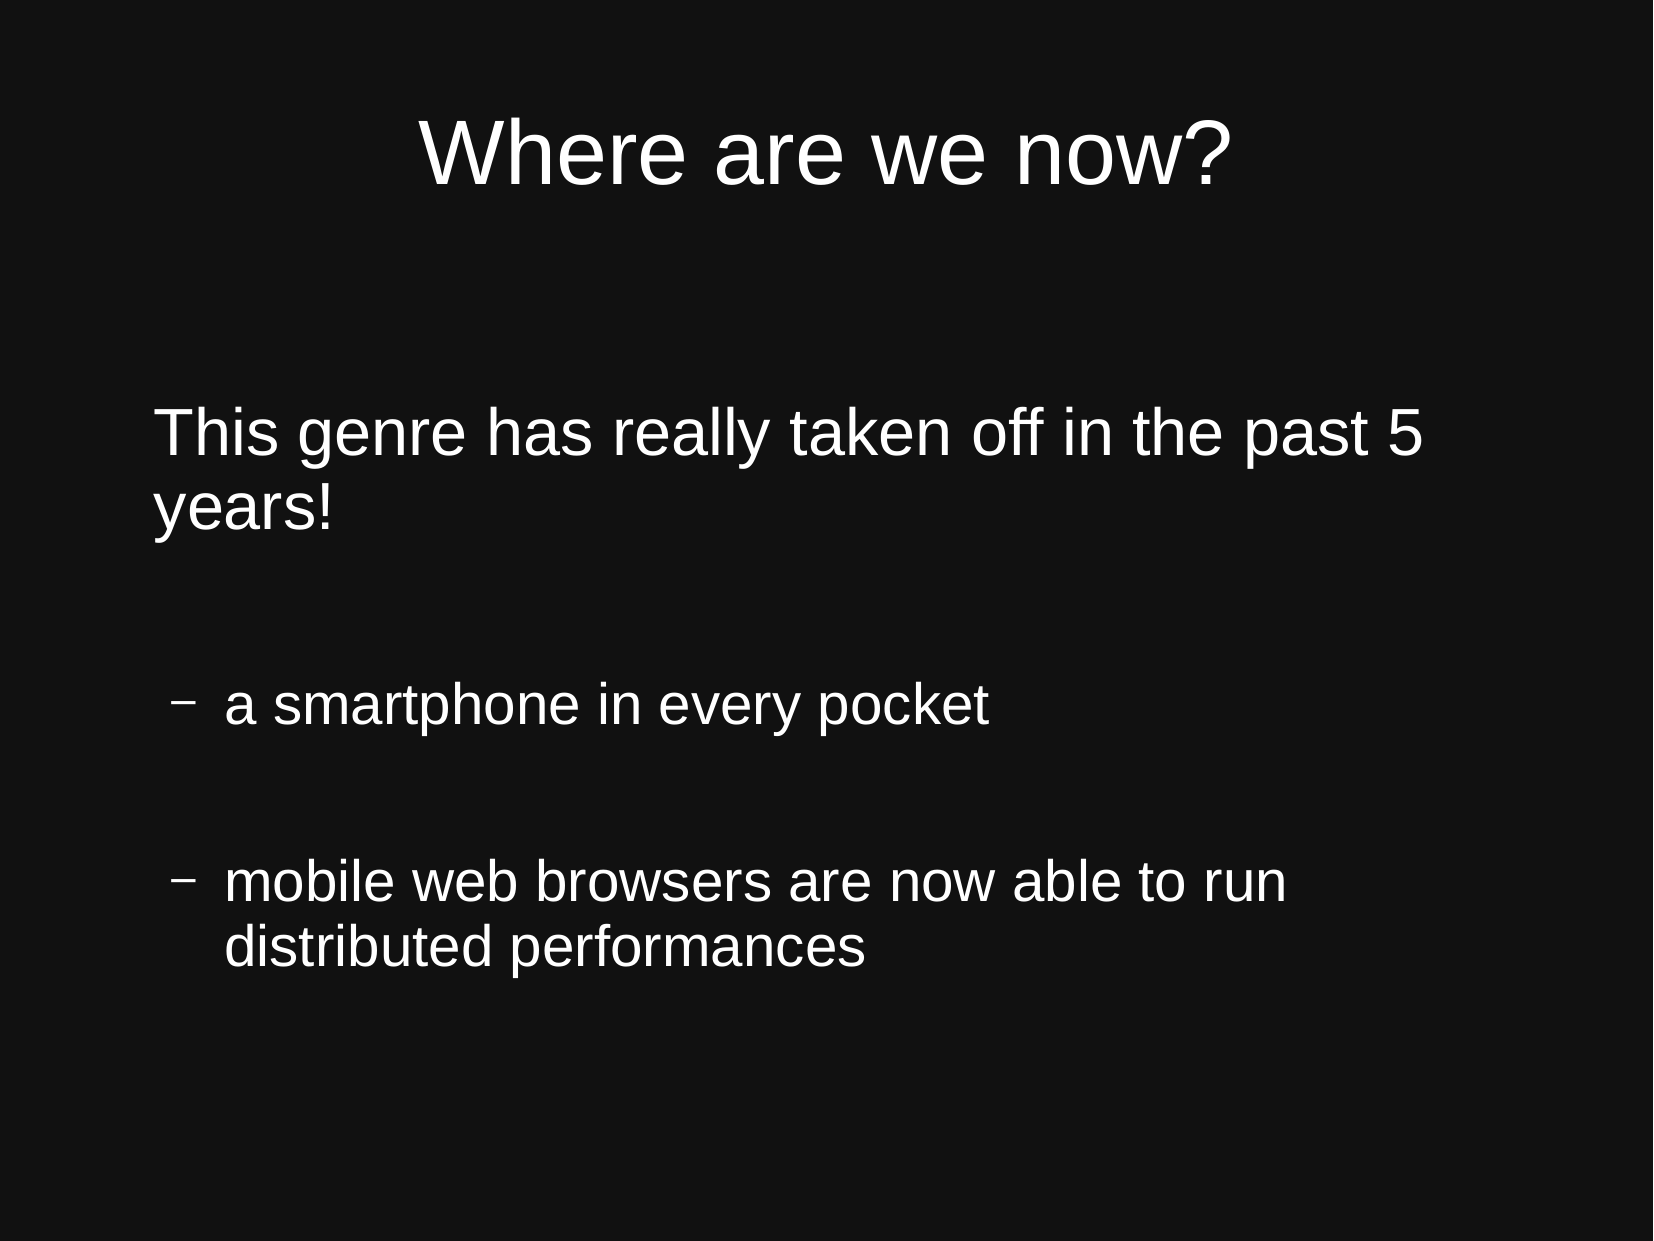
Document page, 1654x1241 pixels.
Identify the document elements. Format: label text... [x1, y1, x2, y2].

title Where are we now? [82, 49, 1571, 257]
list This genre has really taken off in the past 5 years! a smartphone in every pocket mobile web browsers are now able to run distributed performances [82, 290, 1571, 1010]
